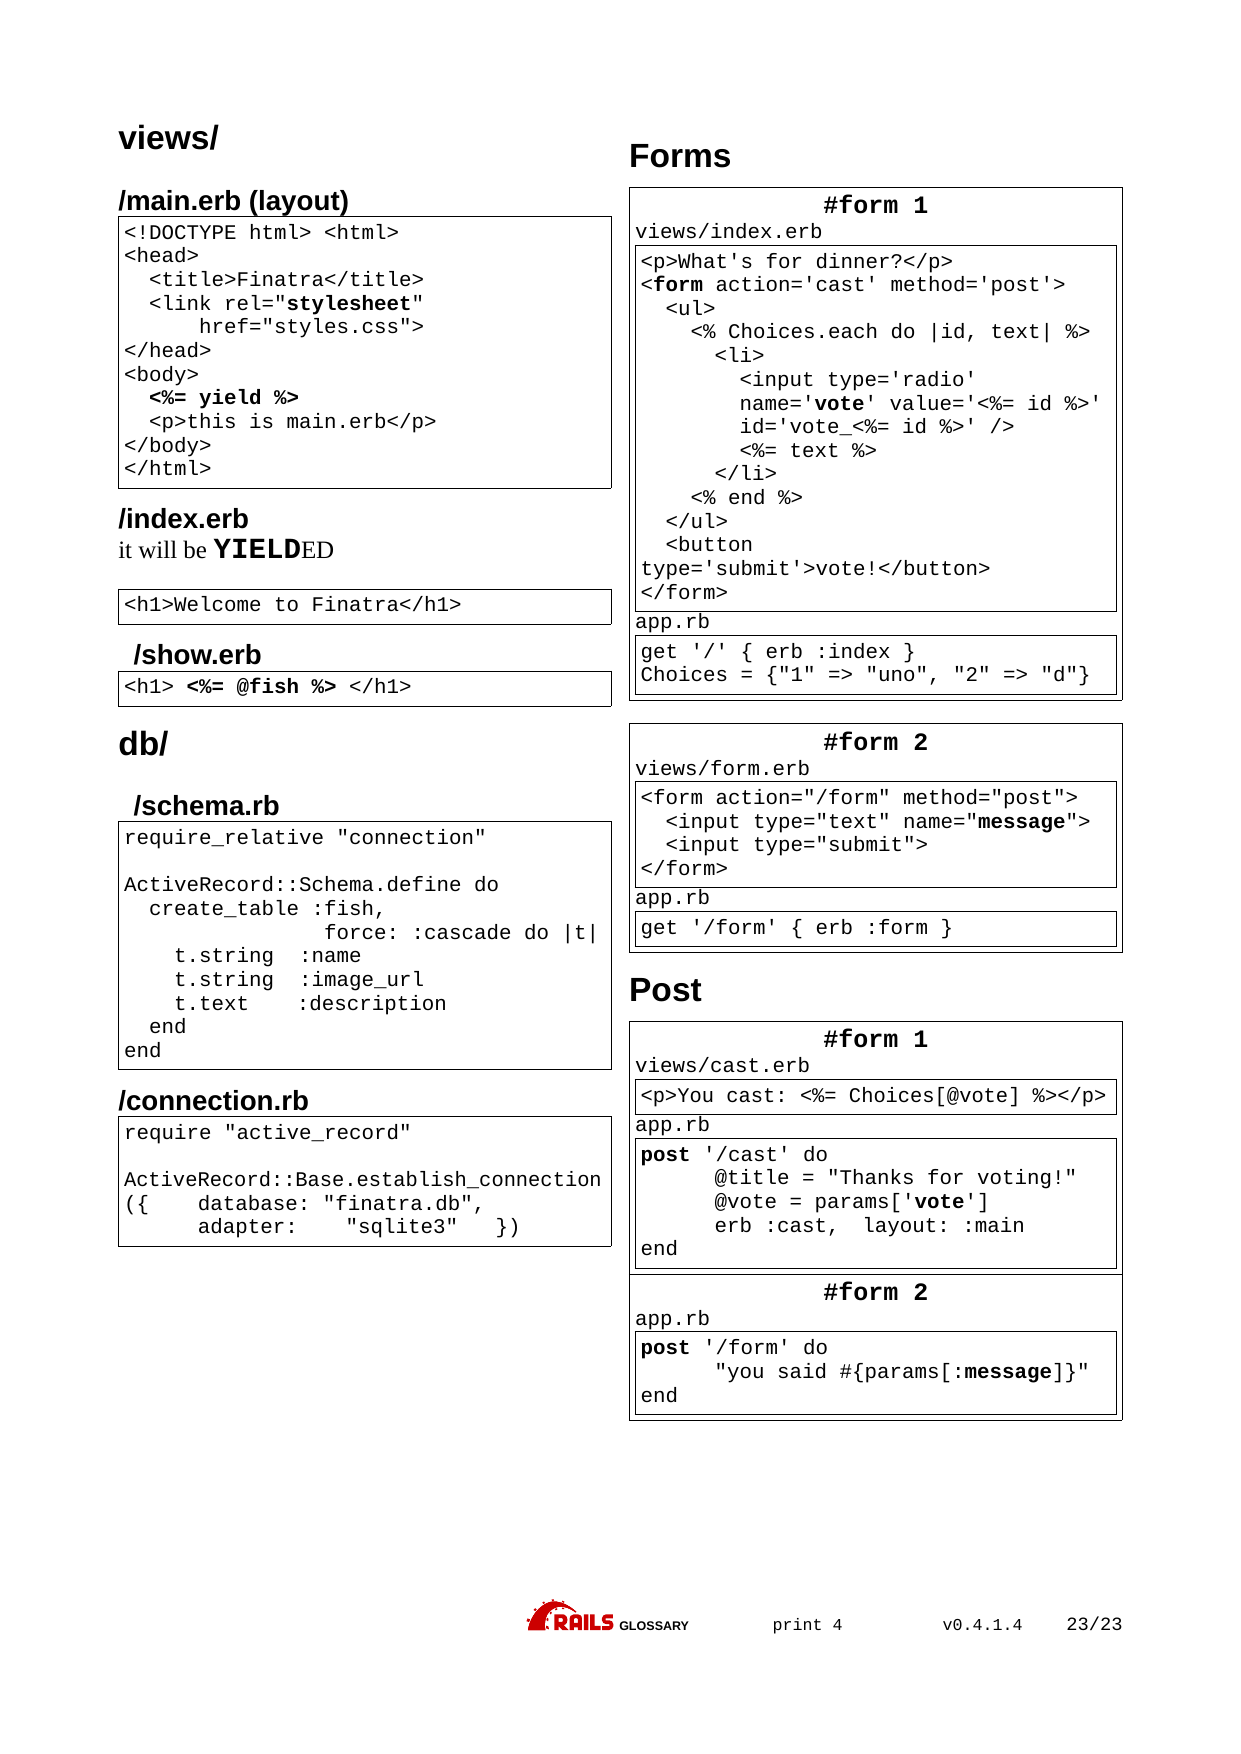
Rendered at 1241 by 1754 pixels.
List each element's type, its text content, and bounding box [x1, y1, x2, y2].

table_header get '/' { erb :index } Choices = {"1" => "uno", "2" => "d"} [636, 636, 1116, 694]
table_header <form action="/form" method="post"> <input type="text" name="message"> <input type="submit"> </form> [636, 782, 1116, 887]
table_header #form 2 views/form.erb app.rb [630, 724, 1122, 952]
table_header <p>What's for dinner?</p> <form action='cast' method='post'> <ul> <% Choices.each do |id, text| %> <li> <input type='radio' name='vote' value='<%= id %>' id='vote_<%= id %>' /> <%= text %> </li> <% end %> </ul> <button type='submit'>vote!</button> </form> [636, 246, 1116, 611]
subtitle Post [629, 970, 1122, 1009]
subtitle Forms [629, 136, 1122, 174]
subtitle /main.erb (layout) [118, 184, 611, 216]
subtitle db/ [118, 723, 611, 762]
subtitle /schema.rb [118, 789, 611, 821]
subtitle /index.erb [118, 502, 611, 534]
table_header post '/form' do "you said #{params[:message]}" end [636, 1332, 1116, 1414]
table_header #form 1 views/cast.erb app.rb [630, 1022, 1122, 1274]
table_header #form 1 views/index.erb app.rb [630, 188, 1122, 699]
subtitle views/ [118, 118, 611, 157]
table_header get '/form' { erb :form } [636, 912, 1116, 946]
table_cell #form 2 app.rb [630, 1275, 1122, 1420]
table_header <!DOCTYPE html> <html> <head> <title>Finatra</title> <link rel="stylesheet" href="styles.css"> </head> <body> <%= yield %> <p>this is main.erb</p> </body> </html> [119, 217, 611, 488]
table_header require_relative "connection" ActiveRecord::Schema.define do create_table :fish, force: :cascade do |t| t.string :name t.string :image_url t.text :description end end [119, 822, 611, 1069]
table_header post '/cast' do @title = "Thanks for voting!" @vote = params['vote'] erb :cast, layout: :main end [636, 1139, 1116, 1268]
subtitle /show.erb [118, 639, 611, 671]
table_header <h1>Welcome to Finatra</h1> [119, 590, 611, 624]
table_header <p>You cast: <%= Choices[@vote] %></p> [636, 1080, 1116, 1114]
subtitle /connection.rb [118, 1084, 611, 1116]
table_header require "active_record" ActiveRecord::Base.establish_connection({ database: "finatra.db", adapter: "sqlite3" }) [119, 1117, 611, 1246]
table_header <h1> <%= @fish %> </h1> [119, 672, 611, 706]
text it will be YIELDED [118, 534, 611, 567]
